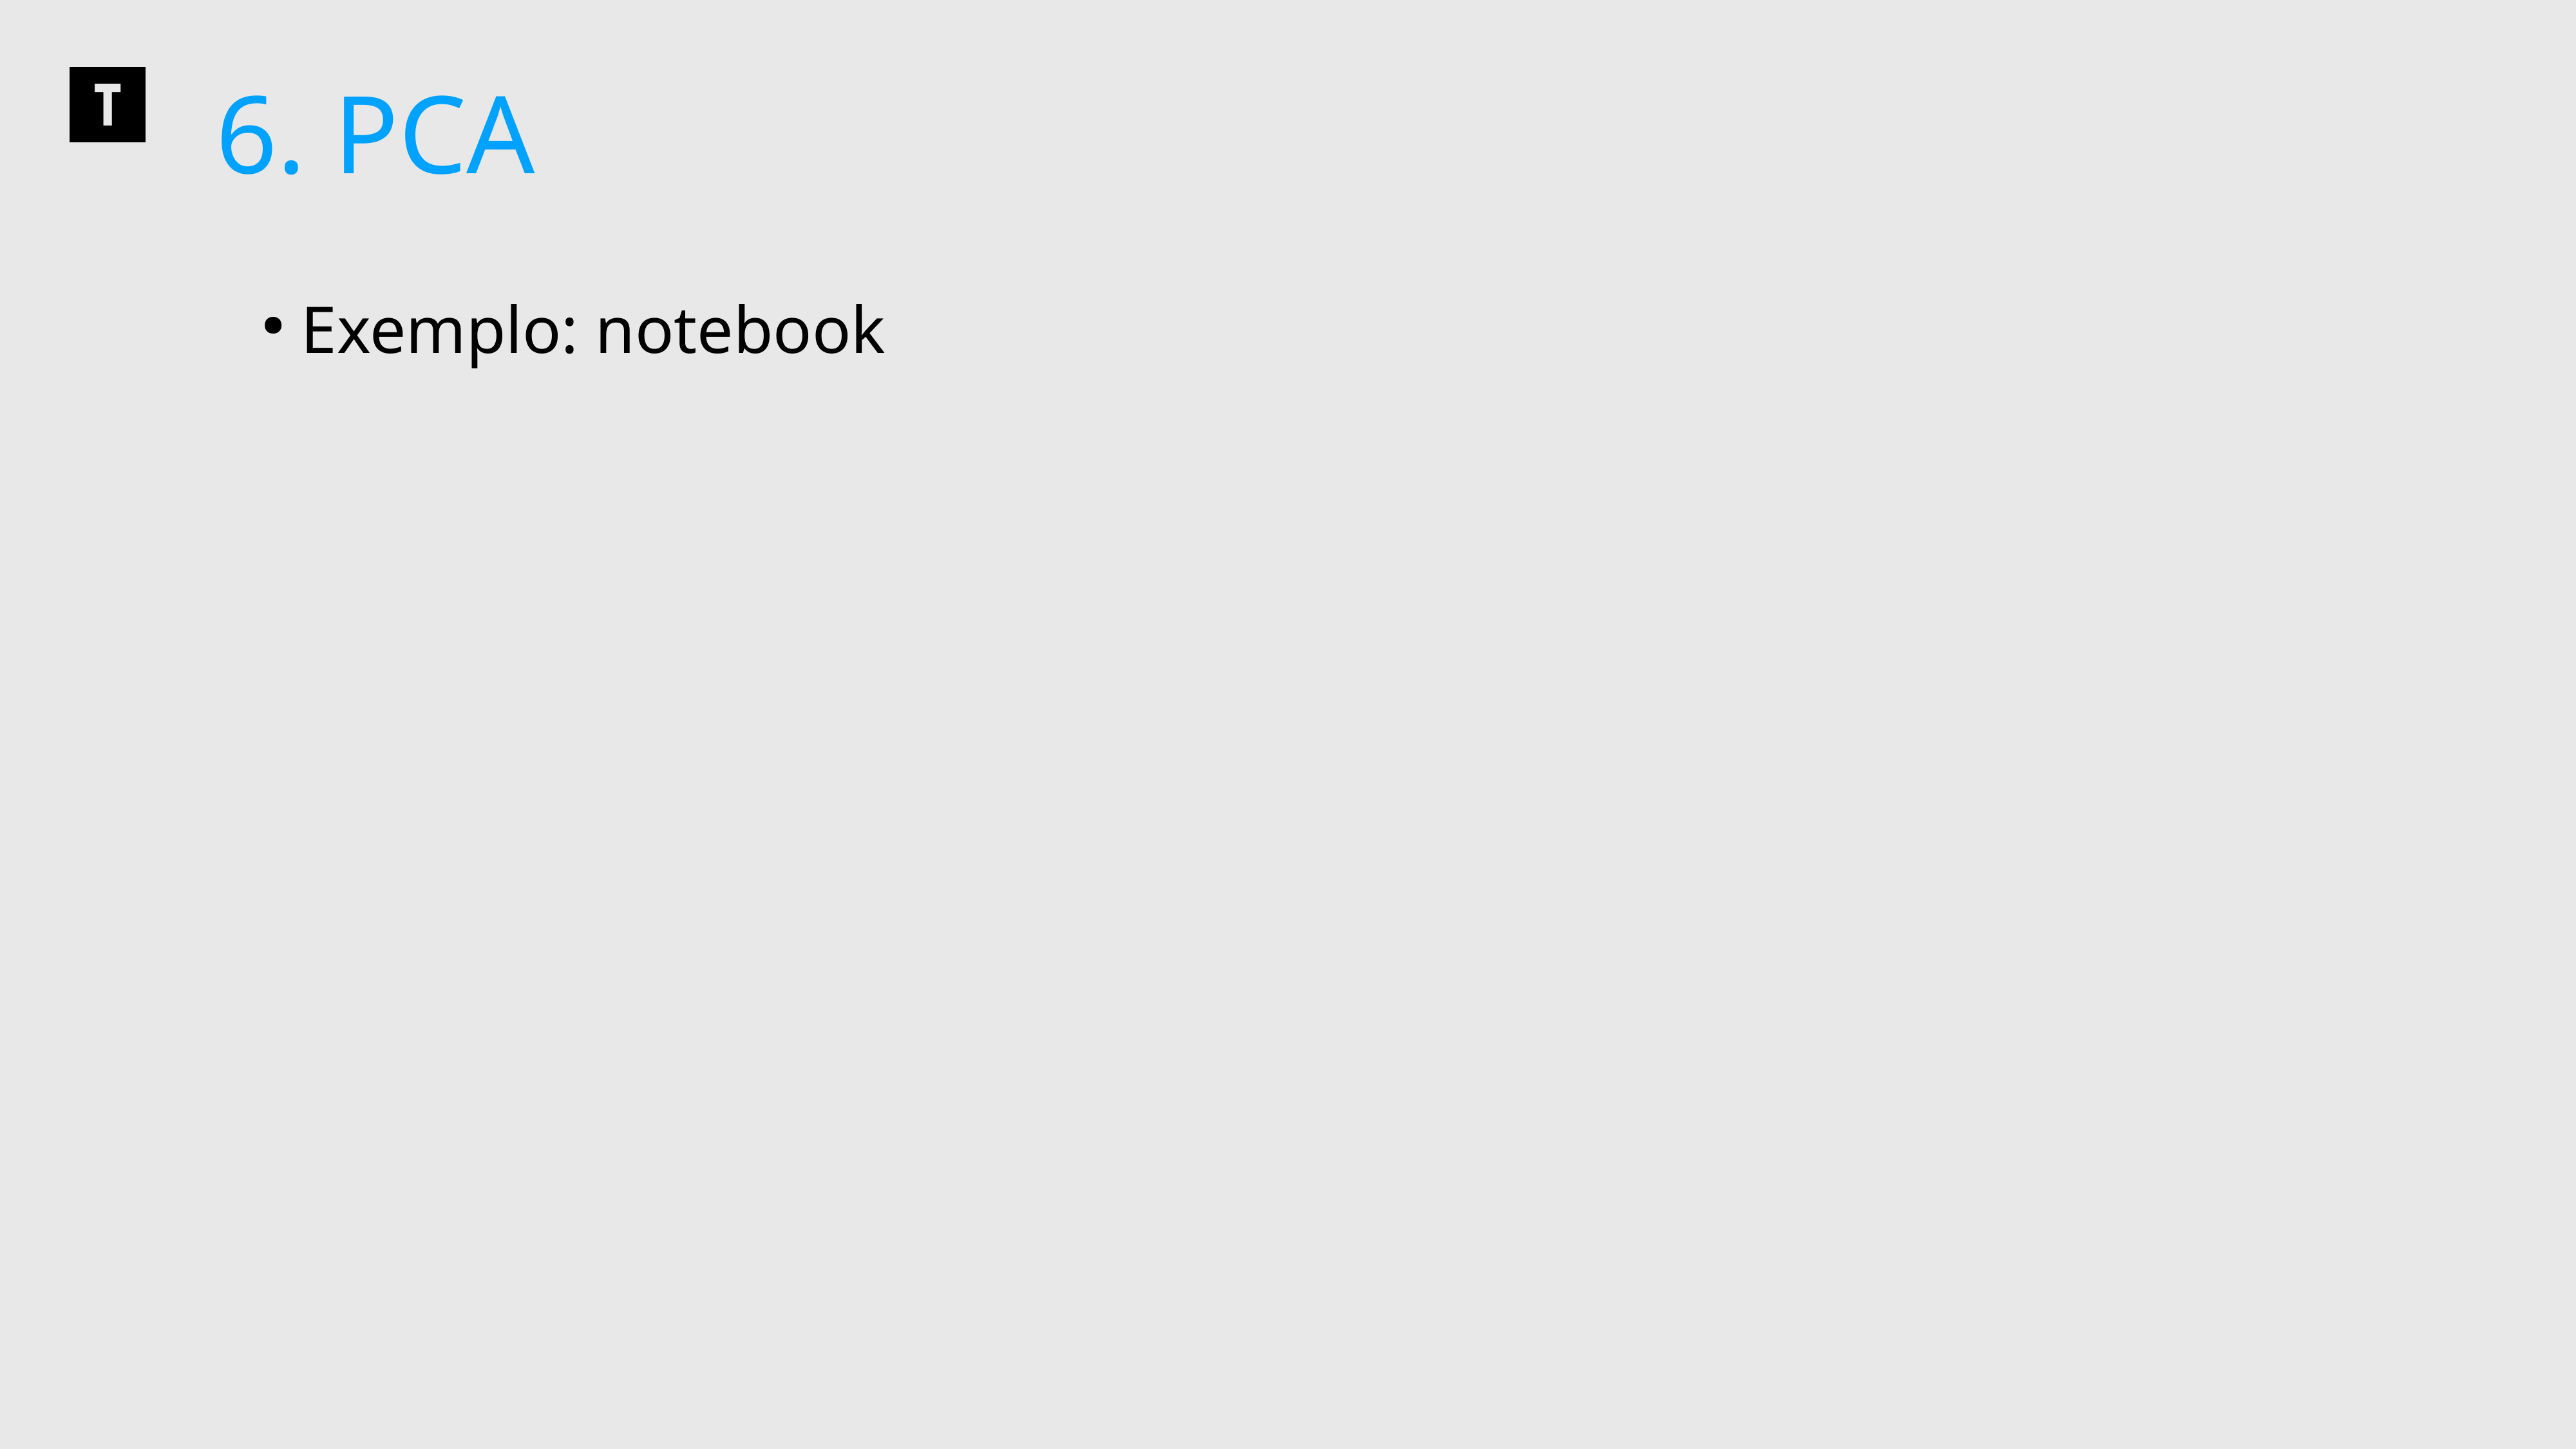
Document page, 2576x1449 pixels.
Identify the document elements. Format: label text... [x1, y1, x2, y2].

text_box Exemplo: notebook [211, 245, 2305, 565]
picture [70, 67, 146, 142]
text_box 6. PCA [211, 61, 2099, 201]
